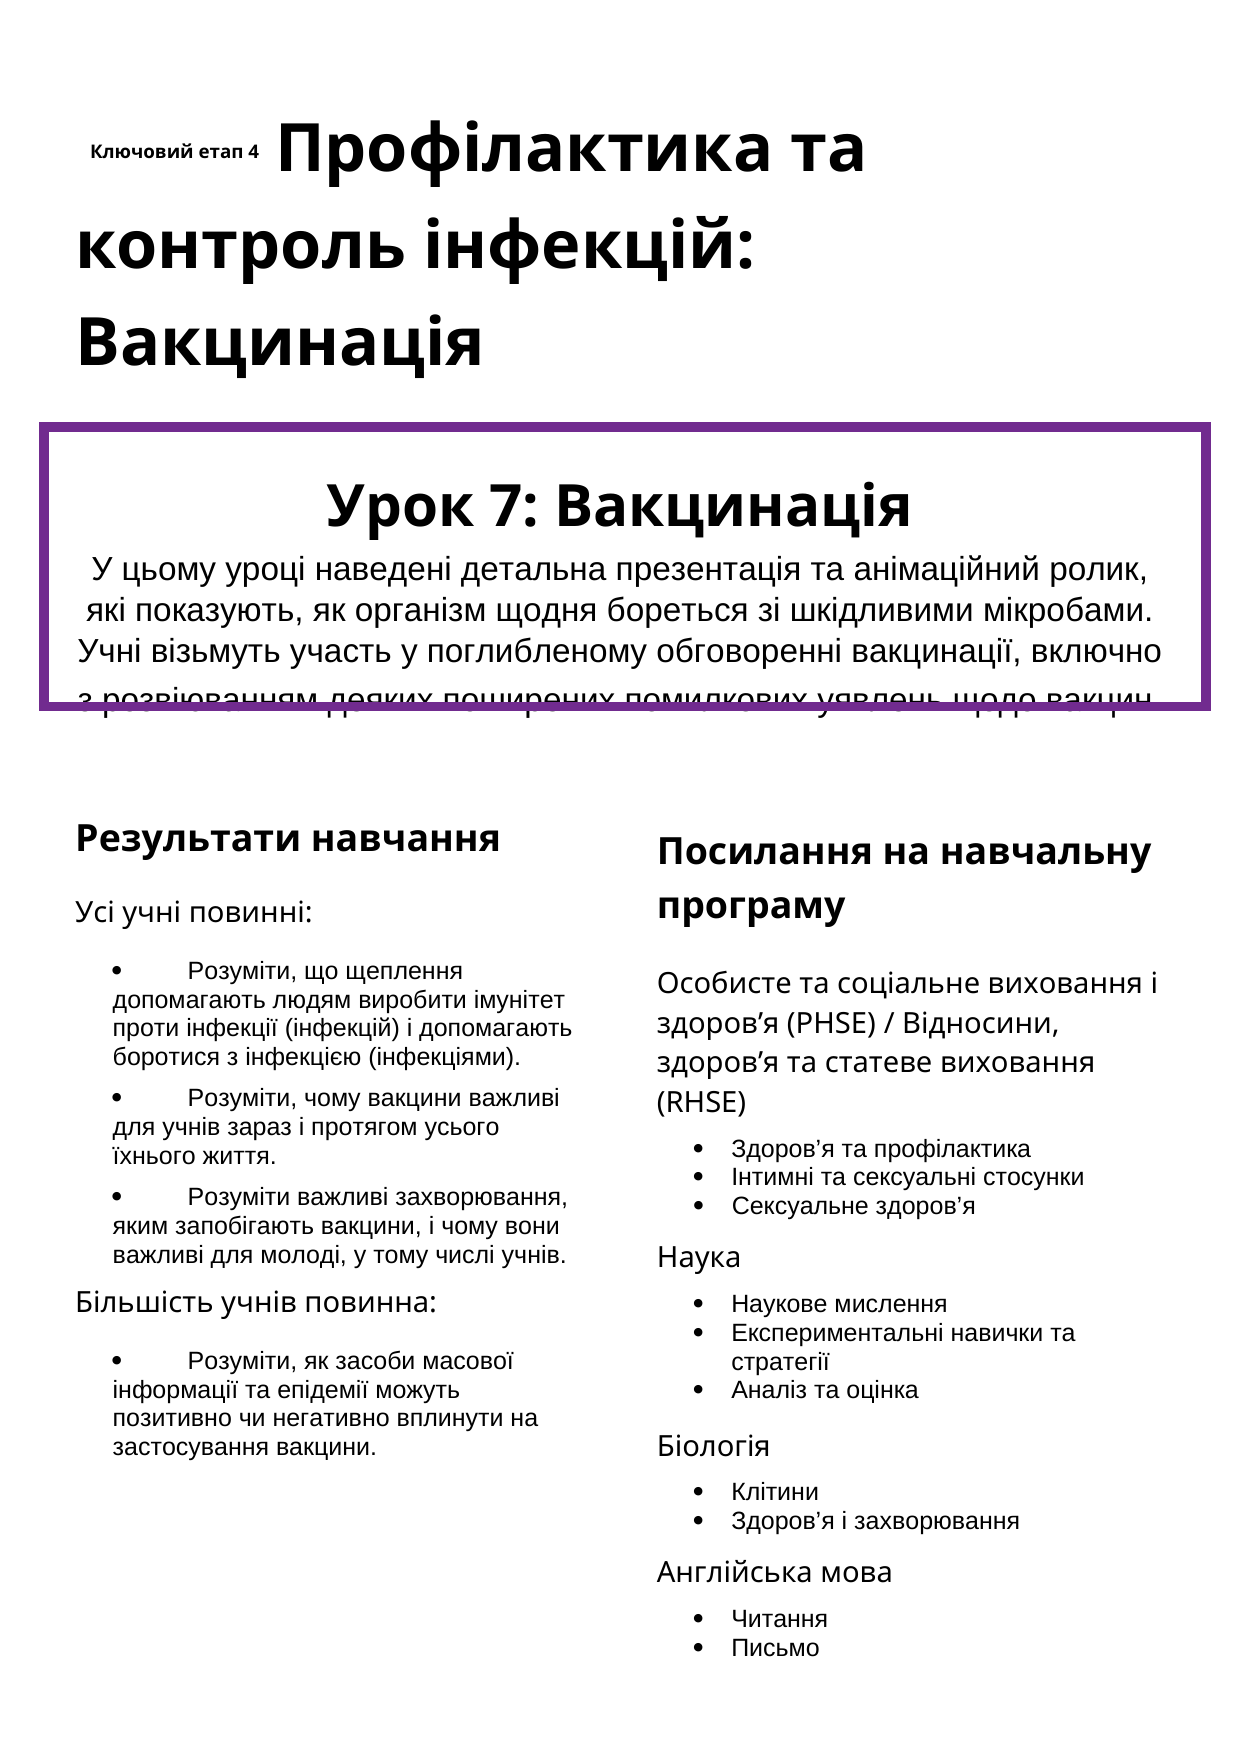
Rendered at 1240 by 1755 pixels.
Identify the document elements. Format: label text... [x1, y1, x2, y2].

list Письмо [694, 1633, 1164, 1662]
subtitle Біологія [657, 1425, 1164, 1465]
subtitle Профілактика та контроль інфекцій: Вакцинація [75, 100, 1164, 385]
subtitle Урок 7: Вакцинація [75, 464, 1164, 543]
subtitle Посилання на навчальну програму [657, 824, 1164, 929]
list Розуміти, що щеплення допомагають людям виробити імунітет проти інфекції (інфекцій) і допомагають боротися з інфекцією (інфекціями). [112, 956, 583, 1071]
list Інтимні та сексуальні стосунки [694, 1162, 1164, 1191]
subtitle Наука [657, 1237, 1164, 1276]
list Здоров’я і захворювання [694, 1506, 1164, 1535]
list Експериментальні навички та стратегії [694, 1318, 1164, 1375]
list Клітини [694, 1477, 1164, 1506]
list Читання [694, 1604, 1164, 1633]
list Розуміти, чому вакцини важливі для учнів зараз і протягом усього їхнього життя. [112, 1083, 583, 1170]
subtitle Особисте та соціальне виховання і здоров’я (PHSE) / Відносини, здоров’я та статеве виховання (RHSE) [657, 962, 1164, 1121]
subtitle Англійська мова [657, 1552, 1164, 1591]
list Сексуальне здоров’я [694, 1191, 1164, 1220]
text [75, 711, 1164, 720]
subtitle Більшість учнів повинна: [75, 1281, 583, 1321]
list Аналіз та оцінка [694, 1375, 1164, 1404]
list Розуміти, як засоби масової інформації та епідемії можуть позитивно чи негативно вплинути на застосування вакцини. [112, 1346, 583, 1461]
subtitle Результати навчання [75, 811, 583, 862]
subtitle Усі учні повинні: [75, 891, 583, 931]
list Здоров’я та профілактика [694, 1133, 1164, 1162]
list Наукове мислення [694, 1289, 1164, 1318]
text У цьому уроці наведені детальна презентація та анімаційний ролик, які показують, як організм щодня бореться зі шкідливими мікробами. Учні візьмуть участь у поглибленому обговоренні вакцинації, включно з розвіюванням деяких поширених помилкових уявлень щодо вакцин. [75, 549, 1164, 702]
list Розуміти важливі захворювання, яким запобігають вакцини, і чому вони важливі для молоді, у тому числі учнів. [112, 1182, 583, 1268]
